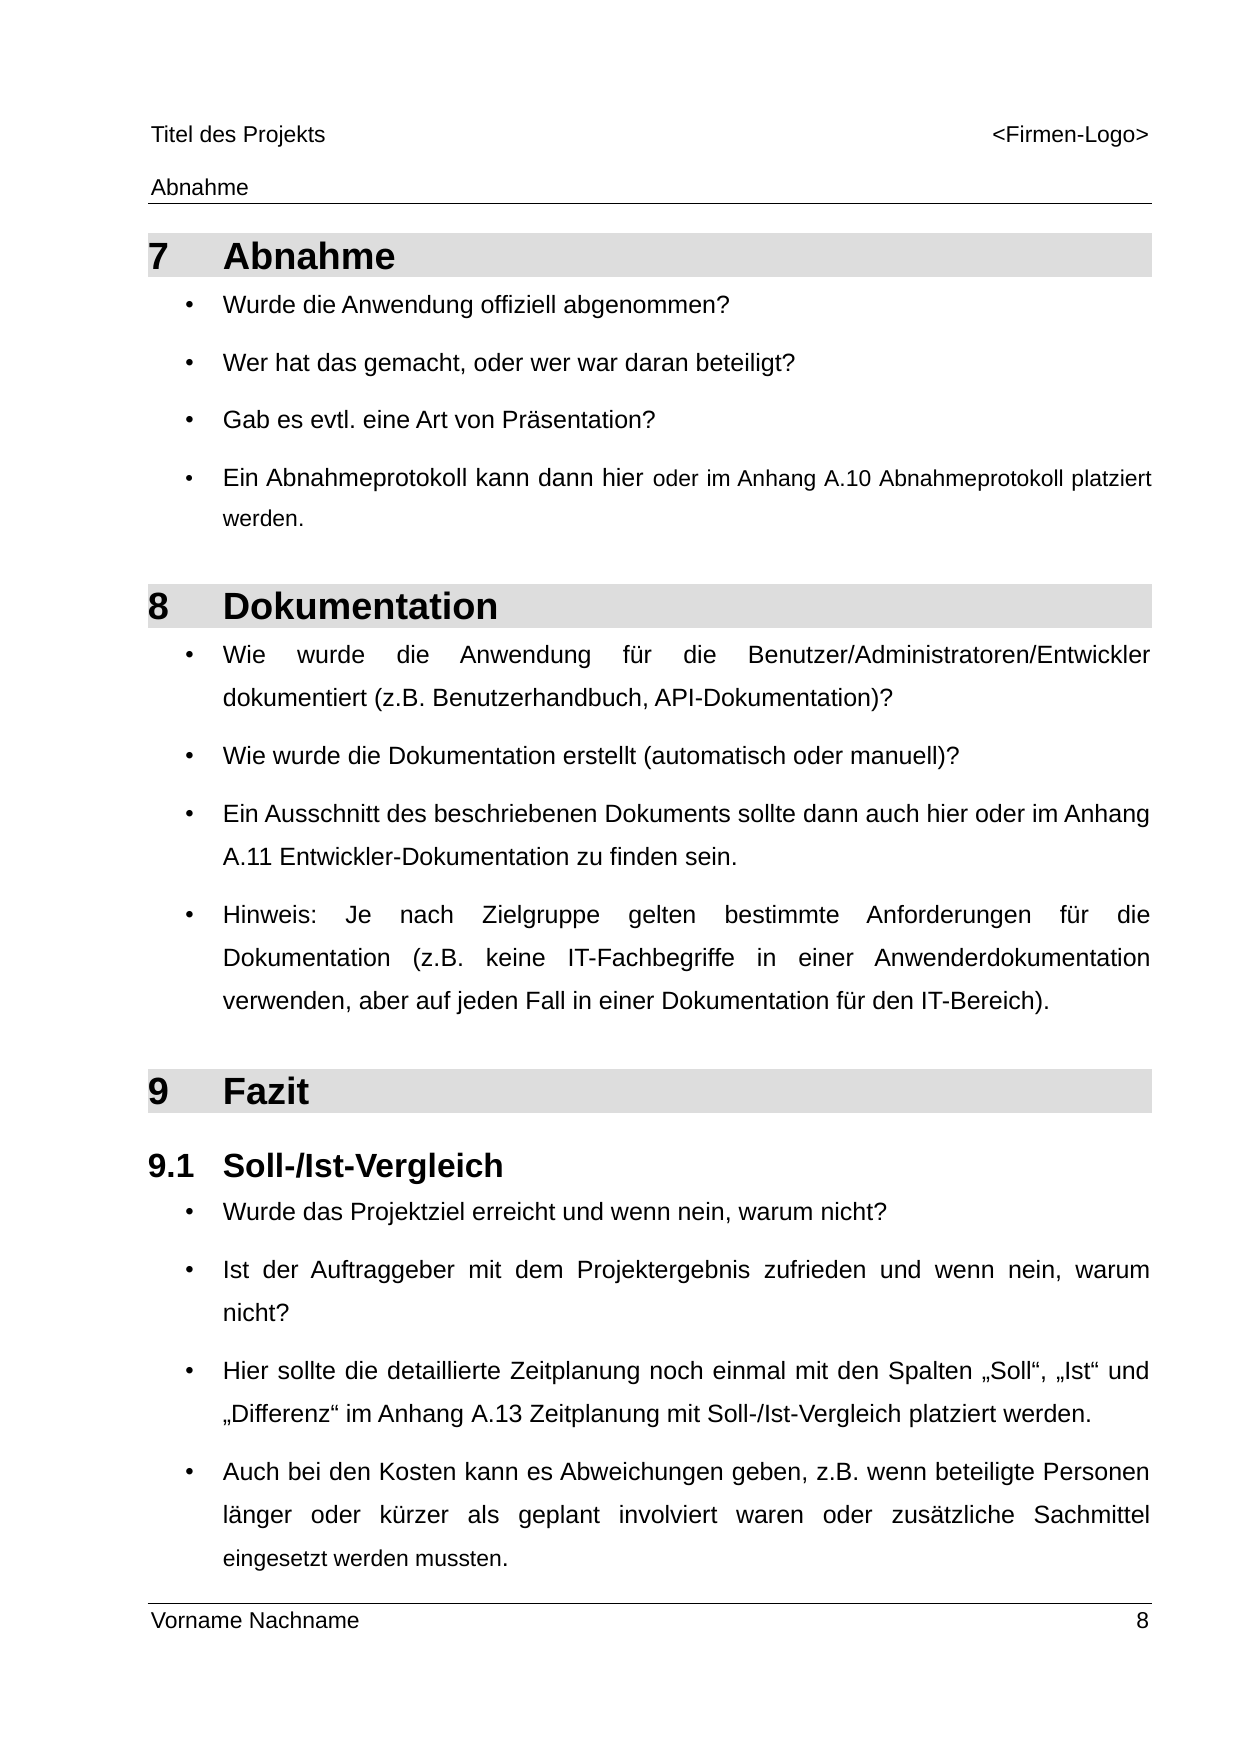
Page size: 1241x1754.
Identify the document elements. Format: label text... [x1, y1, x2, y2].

subtitle Dokumentation [148, 584, 1152, 628]
list Wie wurde die Dokumentation erstellt (automatisch oder manuell)? [185, 741, 1152, 770]
list Gab es evtl. eine Art von Präsentation? [185, 405, 1152, 434]
subtitle Abnahme [148, 233, 1152, 277]
list Wie wurde die Anwendung für die Benutzer/Administratoren/Entwickler dokumentiert (z.B. Benutzerhandbuch, API-Dokumentation)? [185, 640, 1152, 712]
list Auch bei den Kosten kann es Abweichungen geben, z.B. wenn beteiligte Personen länger oder kürzer als geplant involviert waren oder zusätzliche Sachmittel eingesetzt werden mussten. [185, 1457, 1152, 1572]
list Wurde das Projektziel erreicht und wenn nein, warum nicht? [185, 1197, 1152, 1226]
list Wer hat das gemacht, oder wer war daran beteiligt? [185, 347, 1152, 376]
list Ist der Auftraggeber mit dem Projektergebnis zufrieden und wenn nein, warum nicht? [185, 1255, 1152, 1327]
list Hinweis: Je nach Zielgruppe gelten bestimmte Anforderungen für die Dokumentation (z.B. keine IT-Fachbegriffe in einer Anwenderdokumentation verwenden, aber auf jeden Fall in einer Dokumentation für den IT-Bereich). [185, 900, 1152, 1015]
subtitle Soll-/Ist-Vergleich [148, 1146, 1152, 1184]
list Ein Ausschnitt des beschriebenen Dokuments sollte dann auch hier oder im Anhang A.11 Entwickler-Dokumentation zu finden sein. [185, 799, 1152, 871]
subtitle Fazit [148, 1069, 1152, 1113]
list Hier sollte die detaillierte Zeitplanung noch einmal mit den Spalten „Soll“, „Ist“ und „Differenz“ im Anhang A.13 Zeitplanung mit Soll-/Ist-Vergleich platziert werden. [185, 1356, 1152, 1428]
list Ein Abnahmeprotokoll kann dann hier oder im Anhang A.10 Abnahmeprotokoll platziert werden. [185, 463, 1152, 531]
list Wurde die Anwendung offiziell abgenommen? [185, 290, 1152, 318]
